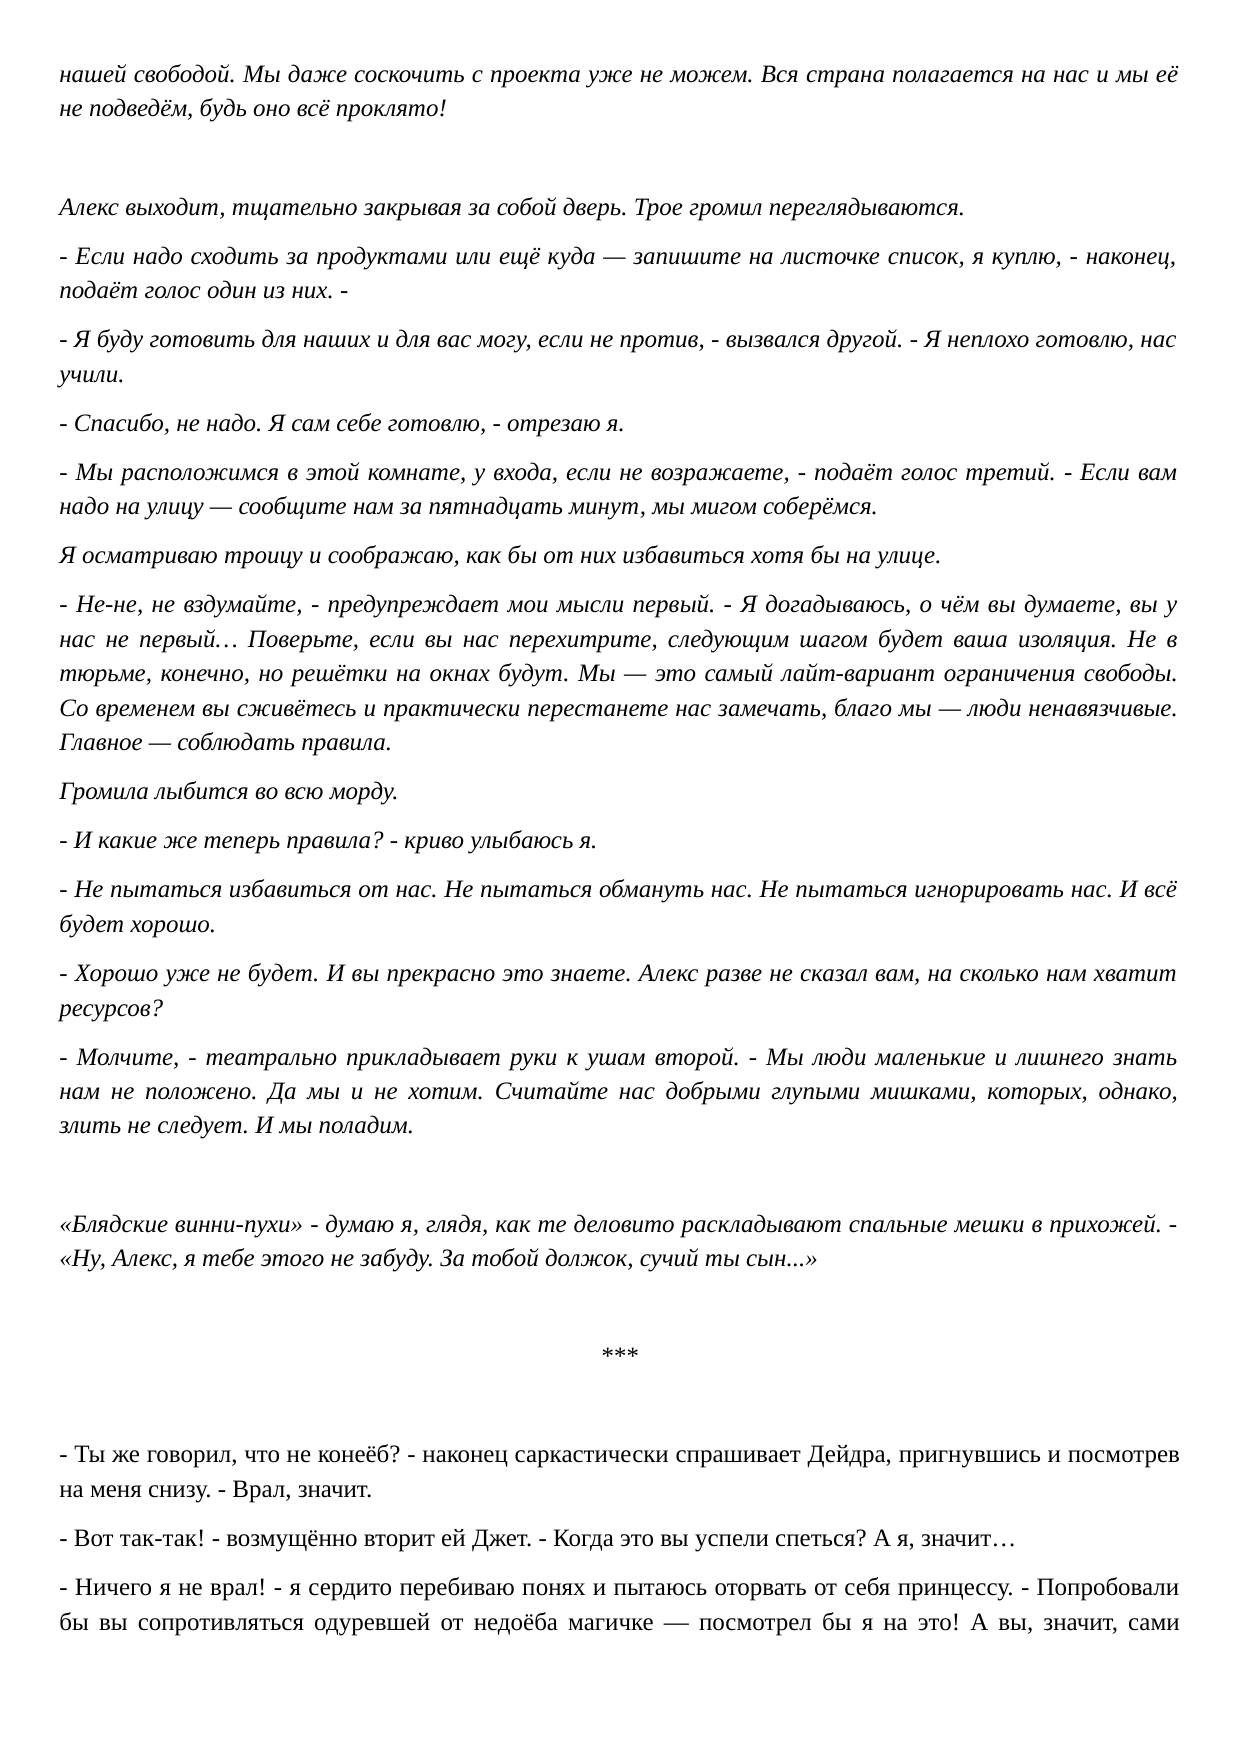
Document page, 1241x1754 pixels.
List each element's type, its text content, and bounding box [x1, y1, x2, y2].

text *** [59, 1341, 1181, 1370]
text - Хорошо уже не будет. И вы прекрасно это знаете. Алекс разве не сказал вам, на сколько нам хватит ресурсов? [59, 958, 1181, 1021]
text - Мы расположимся в этой комнате, у входа, если не возражаете, - подаёт голос третий. - Если вам надо на улицу — сообщите нам за пятнадцать минут, мы мигом соберёмся. [59, 457, 1181, 520]
text Громила лыбится во всю морду. [59, 776, 1181, 805]
text нашей свободой. Мы даже соскочить с проекта уже не можем. Вся страна полагается на нас и мы её не подведём, будь оно всё проклято! [59, 59, 1181, 122]
text - Ты же говорил, что не конеёб? - наконец саркастически спрашивает Дейдра, пригнувшись и посмотрев на меня снизу. - Врал, значит. [59, 1439, 1181, 1503]
text Я осматриваю троицу и соображаю, как бы от них избавиться хотя бы на улице. [59, 540, 1181, 569]
text - Не-не, не вздумайте, - предупреждает мои мысли первый. - Я догадываюсь, о чём вы думаете, вы у нас не первый… Поверьте, если вы нас перехитрите, следующим шагом будет ваша изоляция. Не в тюрьме, конечно, но решётки на окнах будут. Мы — это самый лайт-вариант ограничения свободы. Со временем вы сживётесь и практически перестанете нас замечать, благо мы — люди ненавязчивые. Главное — соблюдать правила. [59, 589, 1181, 756]
text - И какие же теперь правила? - криво улыбаюсь я. [59, 826, 1181, 854]
text - Не пытаться избавиться от нас. Не пытаться обмануть нас. Не пытаться игнорировать нас. И всё будет хорошо. [59, 874, 1181, 938]
text - Ничего я не врал! - я сердито перебиваю понях и пытаюсь оторвать от себя принцессу. - Попробовали бы вы сопротивляться одуревшей от недоёба магичке — посмотрел бы я на это! А вы, значит, сами [59, 1572, 1181, 1635]
text Алекс выходит, тщательно закрывая за собой дверь. Трое громил переглядываются. [59, 192, 1181, 220]
text - Если надо сходить за продуктами или ещё куда — запишите на листочке список, я куплю, - наконец, подаёт голос один из них. - [59, 241, 1181, 304]
text - Я буду готовить для наших и для вас могу, если не против, - вызвался другой. - Я неплохо готовлю, нас учили. [59, 324, 1181, 387]
text «Блядские винни-пухи» - думаю я, глядя, как те деловито раскладывают спальные мешки в прихожей. - «Ну, Алекс, я тебе этого не забуду. За тобой должок, сучий ты сын...» [59, 1209, 1181, 1272]
text - Молчите, - театрально прикладывает руки к ушам второй. - Мы люди маленькие и лишнего знать нам не положено. Да мы и не хотим. Считайте нас добрыми глупыми мишками, которых, однако, злить не следует. И мы поладим. [59, 1042, 1181, 1139]
text - Спасибо, не надо. Я сам себе готовлю, - отрезаю я. [59, 408, 1181, 437]
text - Вот так-так! - возмущённо вторит ей Джет. - Когда это вы успели спеться? А я, значит… [59, 1523, 1181, 1552]
